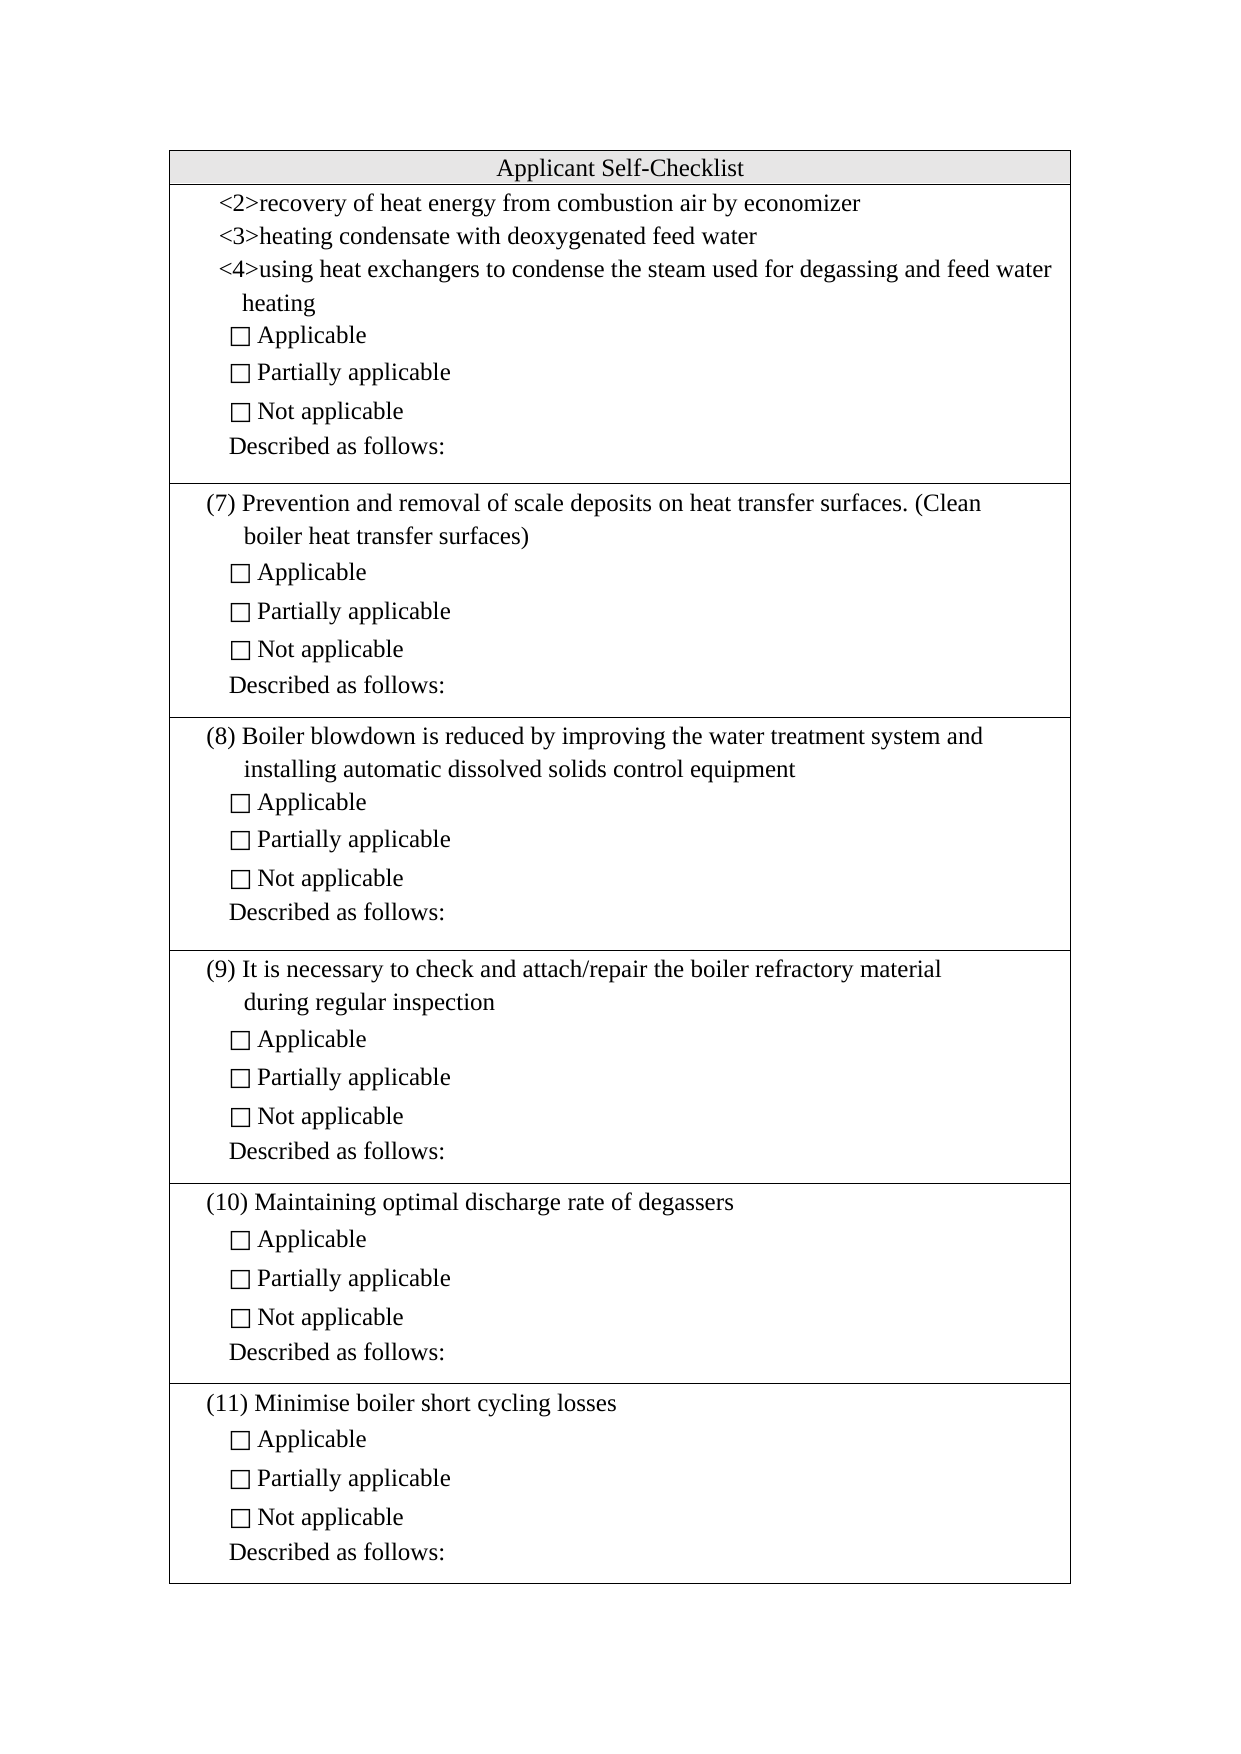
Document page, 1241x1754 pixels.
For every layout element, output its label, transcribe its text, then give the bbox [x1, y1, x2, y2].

table_cell <2>recovery of heat energy from combustion air by economizer <3>heating condensate with deoxygenated feed water <4>using heat exchangers to condense the steam used for degassing and feed water heating Applicable Partially applicable Not applicable Described as follows: [170, 185, 1070, 483]
table_header Applicant Self-Checklist [170, 151, 1070, 183]
table_cell Prevention and removal of scale deposits on heat transfer surfaces. (Clean boiler heat transfer surfaces) Applicable Partially applicable Not applicable Described as follows: [170, 484, 1070, 717]
table_cell (10) Maintaining optimal discharge rate of degassers Applicable Partially applicable Not applicable Described as follows: [170, 1184, 1070, 1383]
table_cell Boiler blowdown is reduced by improving the water treatment system and installing automatic dissolved solids control equipment Applicable Partially applicable Not applicable Described as follows: [170, 718, 1070, 950]
table_cell It is necessary to check and attach/repair the boiler refractory material during regular inspection Applicable Partially applicable Not applicable Described as follows: [170, 951, 1070, 1183]
table_cell (11) Minimise boiler short cycling losses Applicable Partially applicable Not applicable Described as follows: [170, 1384, 1070, 1583]
